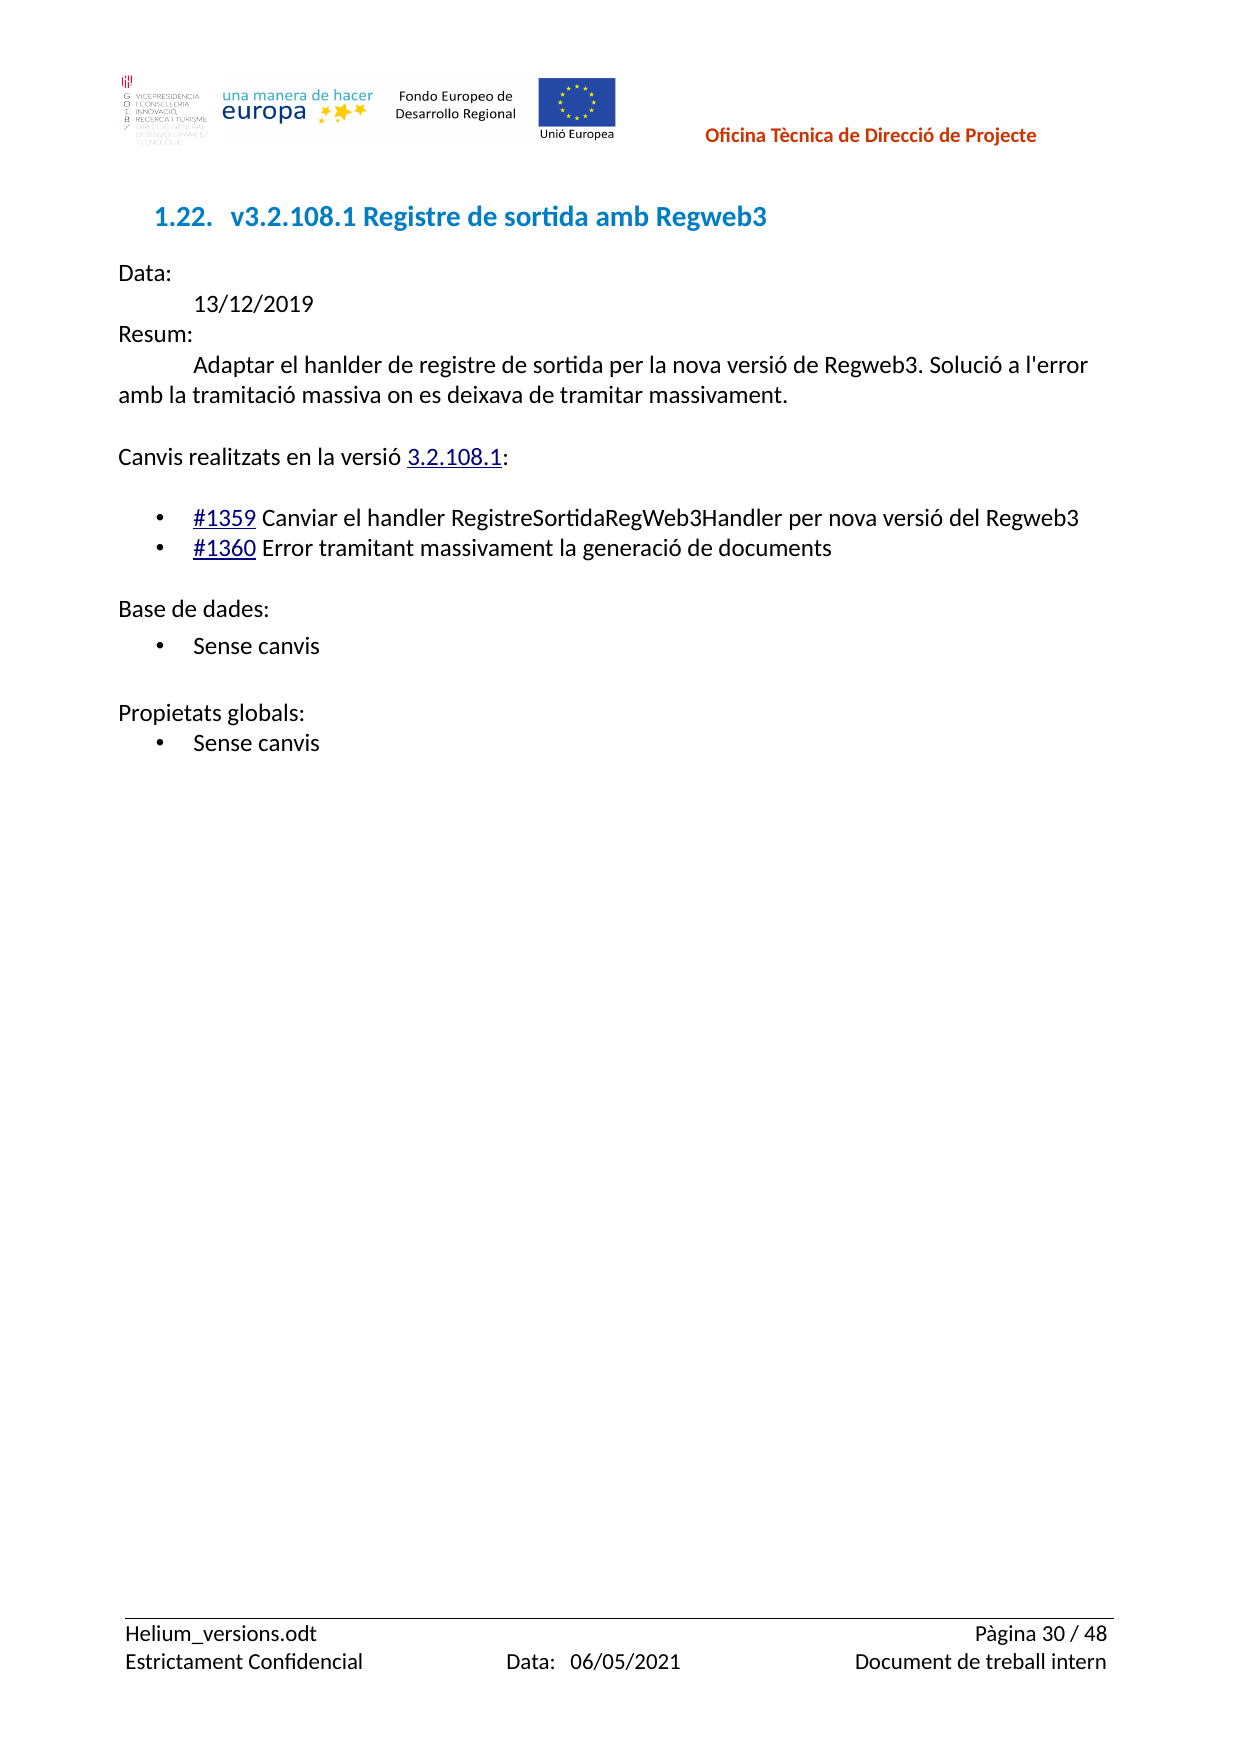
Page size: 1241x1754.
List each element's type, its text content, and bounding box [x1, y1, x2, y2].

picture [219, 73, 621, 147]
picture [118, 73, 213, 147]
text 13/12/2019 [118, 288, 1122, 319]
list Sense canvis [156, 630, 1122, 660]
text Propietats globals: [118, 697, 1122, 727]
text Data: [118, 258, 1122, 288]
text Base de dades: [118, 593, 1122, 624]
text Canvis realitzats en la versió 3.2.108.1: [118, 441, 1122, 471]
list #1359 Canviar el handler RegistreSortidaRegWeb3Handler per nova versió del Regweb3 [156, 502, 1122, 532]
subtitle v3.2.108.1 Registre de sortida amb Regweb3 [153, 198, 1122, 234]
text Resum: [118, 319, 1122, 349]
text Adaptar el hanlder de registre de sortida per la nova versió de Regweb3. Solució a l'error amb la tramitació massiva on es deixava de tramitar massivament. [118, 349, 1122, 410]
list #1360 Error tramitant massivament la generació de documents [156, 532, 1122, 563]
list Sense canvis [156, 727, 1122, 758]
